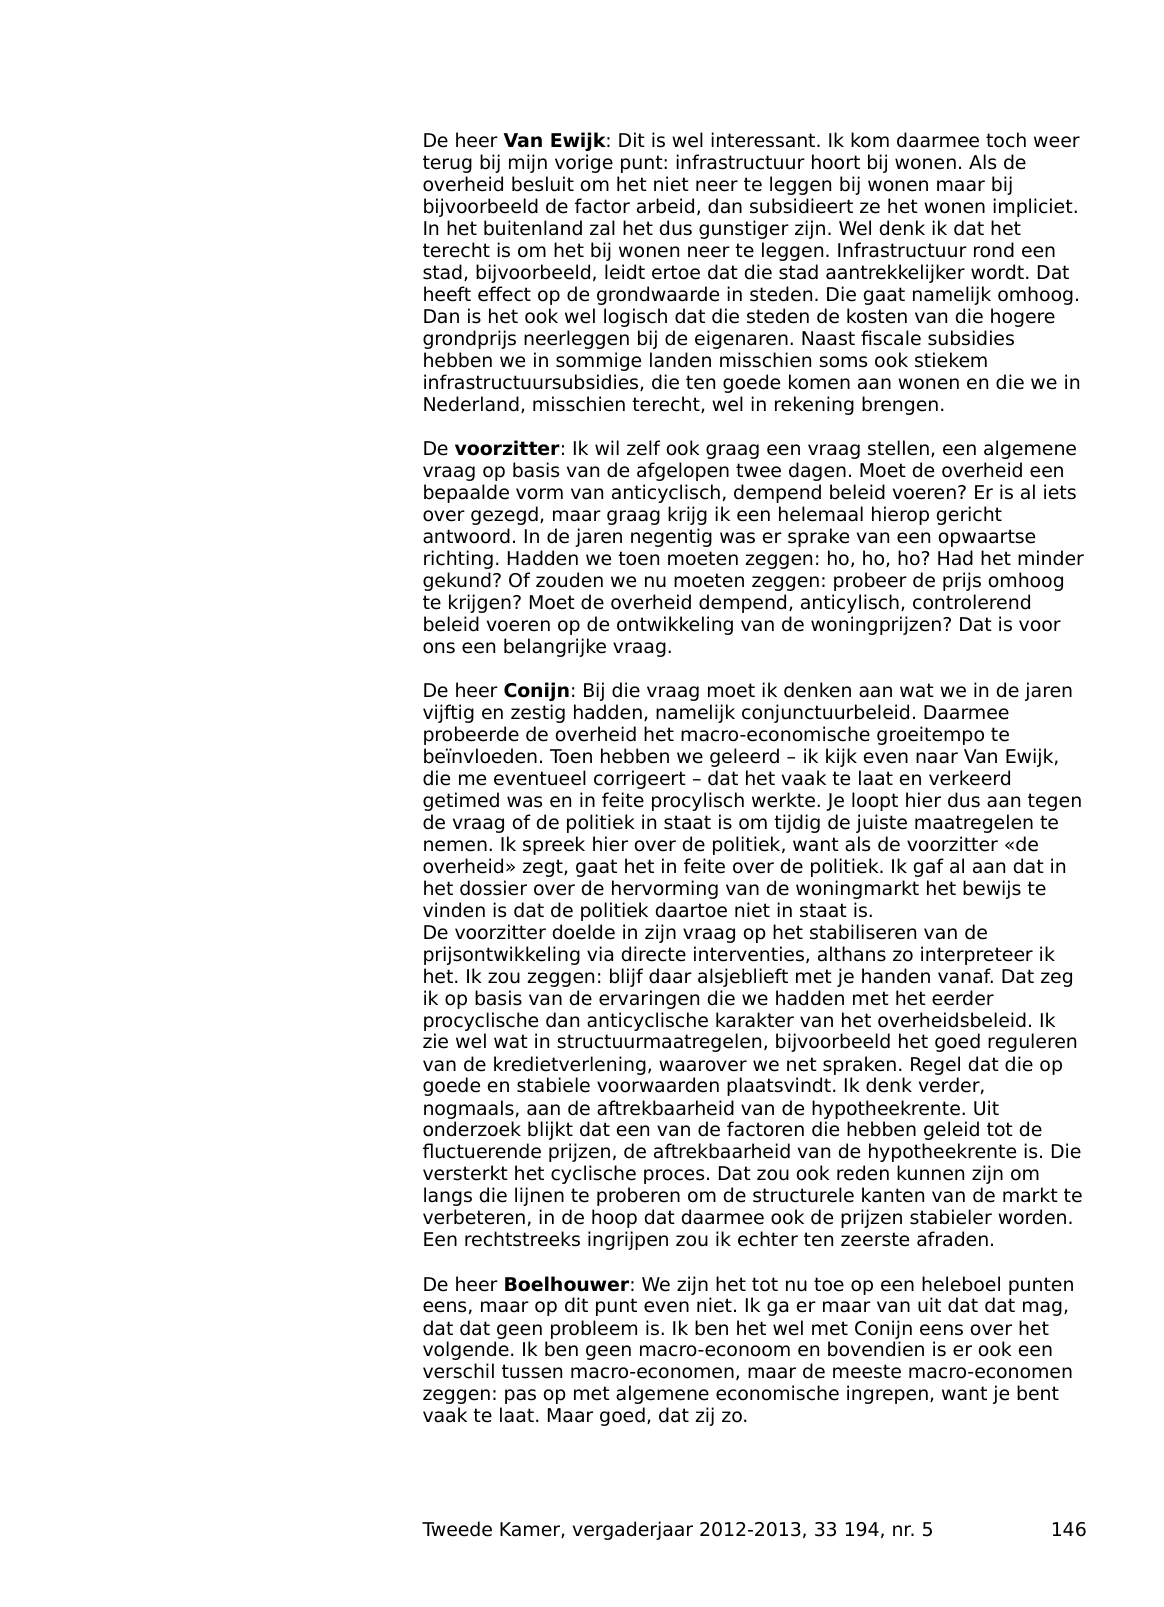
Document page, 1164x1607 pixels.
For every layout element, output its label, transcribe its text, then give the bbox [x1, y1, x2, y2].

text De voorzitter doelde in zijn vraag op het stabiliseren van de prijsontwikkeling via directe interventies, althans zo interpreteer ik het. Ik zou zeggen: blijf daar alsjeblieft met je handen vanaf. Dat zeg ik op basis van de ervaringen die we hadden met het eerder procyclische dan anticyclische karakter van het overheidsbeleid. Ik zie wel wat in structuurmaatregelen, bijvoorbeeld het goed reguleren van de kredietverlening, waarover we net spraken. Regel dat die op goede en stabiele voorwaarden plaatsvindt. Ik denk verder, nogmaals, aan de aftrekbaarheid van de hypotheekrente. Uit onderzoek blijkt dat een van de factoren die hebben geleid tot de fluctuerende prijzen, de aftrekbaarheid van de hypotheekrente is. Die versterkt het cyclische proces. Dat zou ook reden kunnen zijn om langs die lijnen te proberen om de structurele kanten van de markt te verbeteren, in de hoop dat daarmee ook de prijzen stabieler worden. Een rechtstreeks ingrijpen zou ik echter ten zeerste afraden. [422, 922, 1087, 1251]
text De heer Boelhouwer: We zijn het tot nu toe op een heleboel punten eens, maar op dit punt even niet. Ik ga er maar van uit dat dat mag, dat dat geen probleem is. Ik ben het wel met Conijn eens over het volgende. Ik ben geen macro-econoom en bovendien is er ook een verschil tussen macro-economen, maar de meeste macro-economen zeggen: pas op met algemene economische ingrepen, want je bent vaak te laat. Maar goed, dat zij zo. [422, 1273, 1087, 1427]
text De heer Van Ewijk: Dit is wel interessant. Ik kom daarmee toch weer terug bij mijn vorige punt: infrastructuur hoort bij wonen. Als de overheid besluit om het niet neer te leggen bij wonen maar bij bijvoorbeeld de factor arbeid, dan subsidieert ze het wonen impliciet. In het buitenland zal het dus gunstiger zijn. Wel denk ik dat het terecht is om het bij wonen neer te leggen. Infrastructuur rond een stad, bijvoorbeeld, leidt ertoe dat die stad aantrekkelijker wordt. Dat heeft effect op de grondwaarde in steden. Die gaat namelijk omhoog. Dan is het ook wel logisch dat die steden de kosten van die hogere grondprijs neerleggen bij de eigenaren. Naast fiscale subsidies hebben we in sommige landen misschien soms ook stiekem infrastructuursubsidies, die ten goede komen aan wonen en die we in Nederland, misschien terecht, wel in rekening brengen. [422, 130, 1087, 416]
text De heer Conijn: Bij die vraag moet ik denken aan wat we in de jaren vijftig en zestig hadden, namelijk conjunctuurbeleid. Daarmee probeerde de overheid het macro-economische groeitempo te beïnvloeden. Toen hebben we geleerd – ik kijk even naar Van Ewijk, die me eventueel corrigeert – dat het vaak te laat en verkeerd getimed was en in feite procylisch werkte. Je loopt hier dus aan tegen de vraag of de politiek in staat is om tijdig de juiste maatregelen te nemen. Ik spreek hier over de politiek, want als de voorzitter «de overheid» zegt, gaat het in feite over de politiek. Ik gaf al aan dat in het dossier over de hervorming van de woningmarkt het bewijs te vinden is dat de politiek daartoe niet in staat is. [422, 680, 1087, 922]
text De voorzitter: Ik wil zelf ook graag een vraag stellen, een algemene vraag op basis van de afgelopen twee dagen. Moet de overheid een bepaalde vorm van anticyclisch, dempend beleid voeren? Er is al iets over gezegd, maar graag krijg ik een helemaal hierop gericht antwoord. In de jaren negentig was er sprake van een opwaartse richting. Hadden we toen moeten zeggen: ho, ho, ho? Had het minder gekund? Of zouden we nu moeten zeggen: probeer de prijs omhoog te krijgen? Moet de overheid dempend, anticylisch, controlerend beleid voeren op de ontwikkeling van de woningprijzen? Dat is voor ons een belangrijke vraag. [422, 438, 1087, 658]
